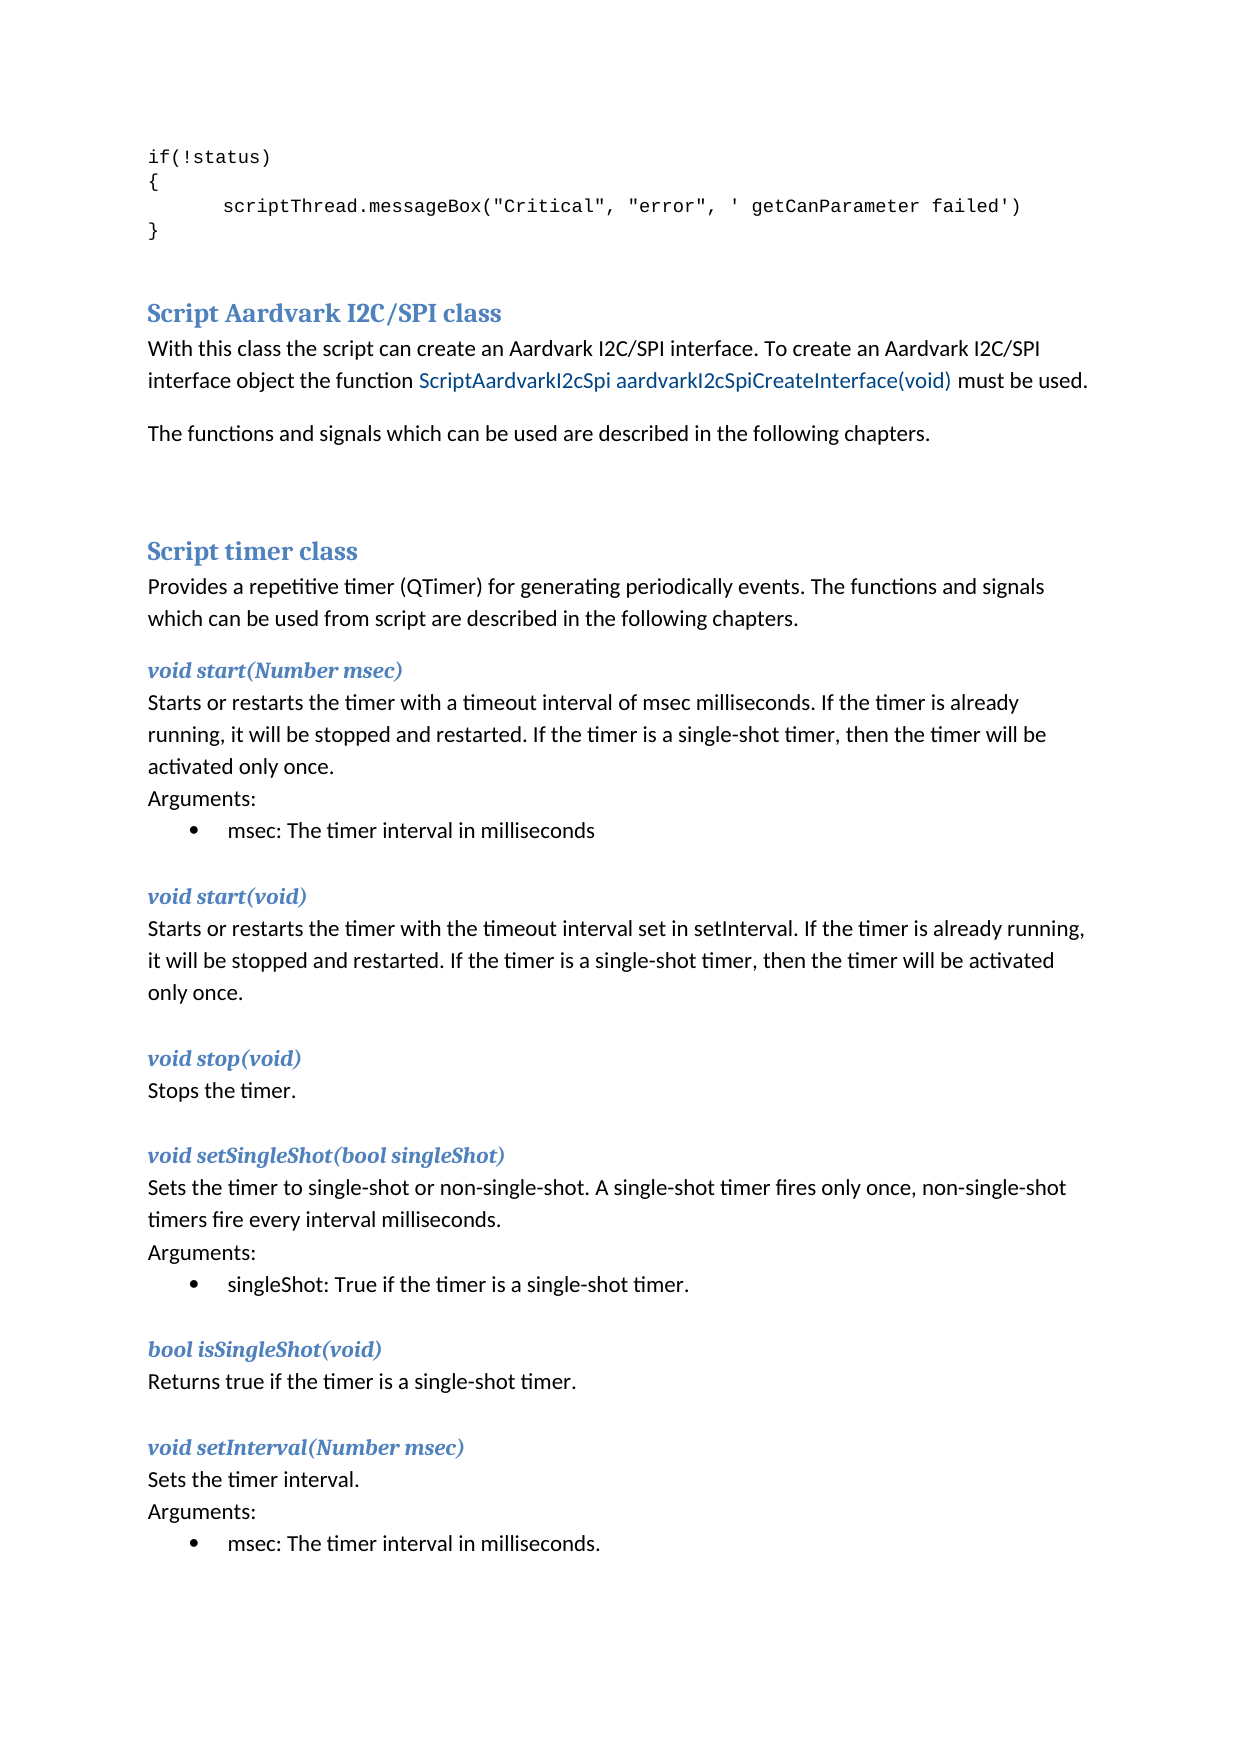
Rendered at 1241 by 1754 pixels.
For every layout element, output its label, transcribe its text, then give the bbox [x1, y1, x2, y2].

subtitle void setInterval(Number msec) [148, 1434, 1093, 1461]
subtitle bool isSingleShot(void) [148, 1337, 1093, 1363]
list msec: The timer interval in milliseconds. [190, 1529, 1093, 1557]
list msec: The timer interval in milliseconds [190, 816, 1093, 844]
text scriptThread.messageBox("Critical", "error", ' getCanParameter failed') [148, 196, 1093, 218]
text Arguments: [148, 1238, 1093, 1266]
text Arguments: [148, 784, 1093, 812]
list singleShot: True if the timer is a single-shot timer. [190, 1270, 1093, 1298]
text Starts or restarts the timer with a timeout interval of msec milliseconds. If the timer is already running, it will be stopped and restarted. If the timer is a single-shot timer, then the timer will be activated only once. [148, 688, 1093, 780]
text Returns true if the timer is a single-shot timer. [148, 1367, 1093, 1395]
text } [148, 221, 1093, 242]
text Stops the timer. [148, 1076, 1093, 1104]
subtitle Script timer class [148, 536, 1093, 568]
subtitle Script Aardvark I2C/SPI class [148, 298, 1093, 329]
text Sets the timer interval. [148, 1465, 1093, 1493]
text Arguments: [148, 1497, 1093, 1525]
text if(!status) [148, 148, 1093, 169]
subtitle void stop(void) [148, 1046, 1093, 1072]
subtitle void start(Number msec) [148, 657, 1093, 684]
subtitle void start(void) [148, 884, 1093, 910]
text Starts or restarts the timer with the timeout interval set in setInterval. If the timer is already running, it will be stopped and restarted. If the timer is a single-shot timer, then the timer will be activated only once. [148, 914, 1093, 1006]
text The functions and signals which can be used are described in the following chapters. [148, 419, 1093, 447]
text With this class the script can create an Aardvark I2C/SPI interface. To create an Aardvark I2C/SPI interface object the function ScriptAardvarkI2cSpi aardvarkI2cSpiCreateInterface(void) must be used. [148, 334, 1093, 394]
subtitle void setSingleShot(bool singleShot) [148, 1143, 1093, 1169]
text { [148, 172, 1093, 193]
text Provides a repetitive timer (QTimer) for generating periodically events. The functions and signals which can be used from script are described in the following chapters. [148, 572, 1093, 632]
text Sets the timer to single-shot or non-single-shot. A single-shot timer fires only once, non-single-shot timers fire every interval milliseconds. [148, 1173, 1093, 1233]
